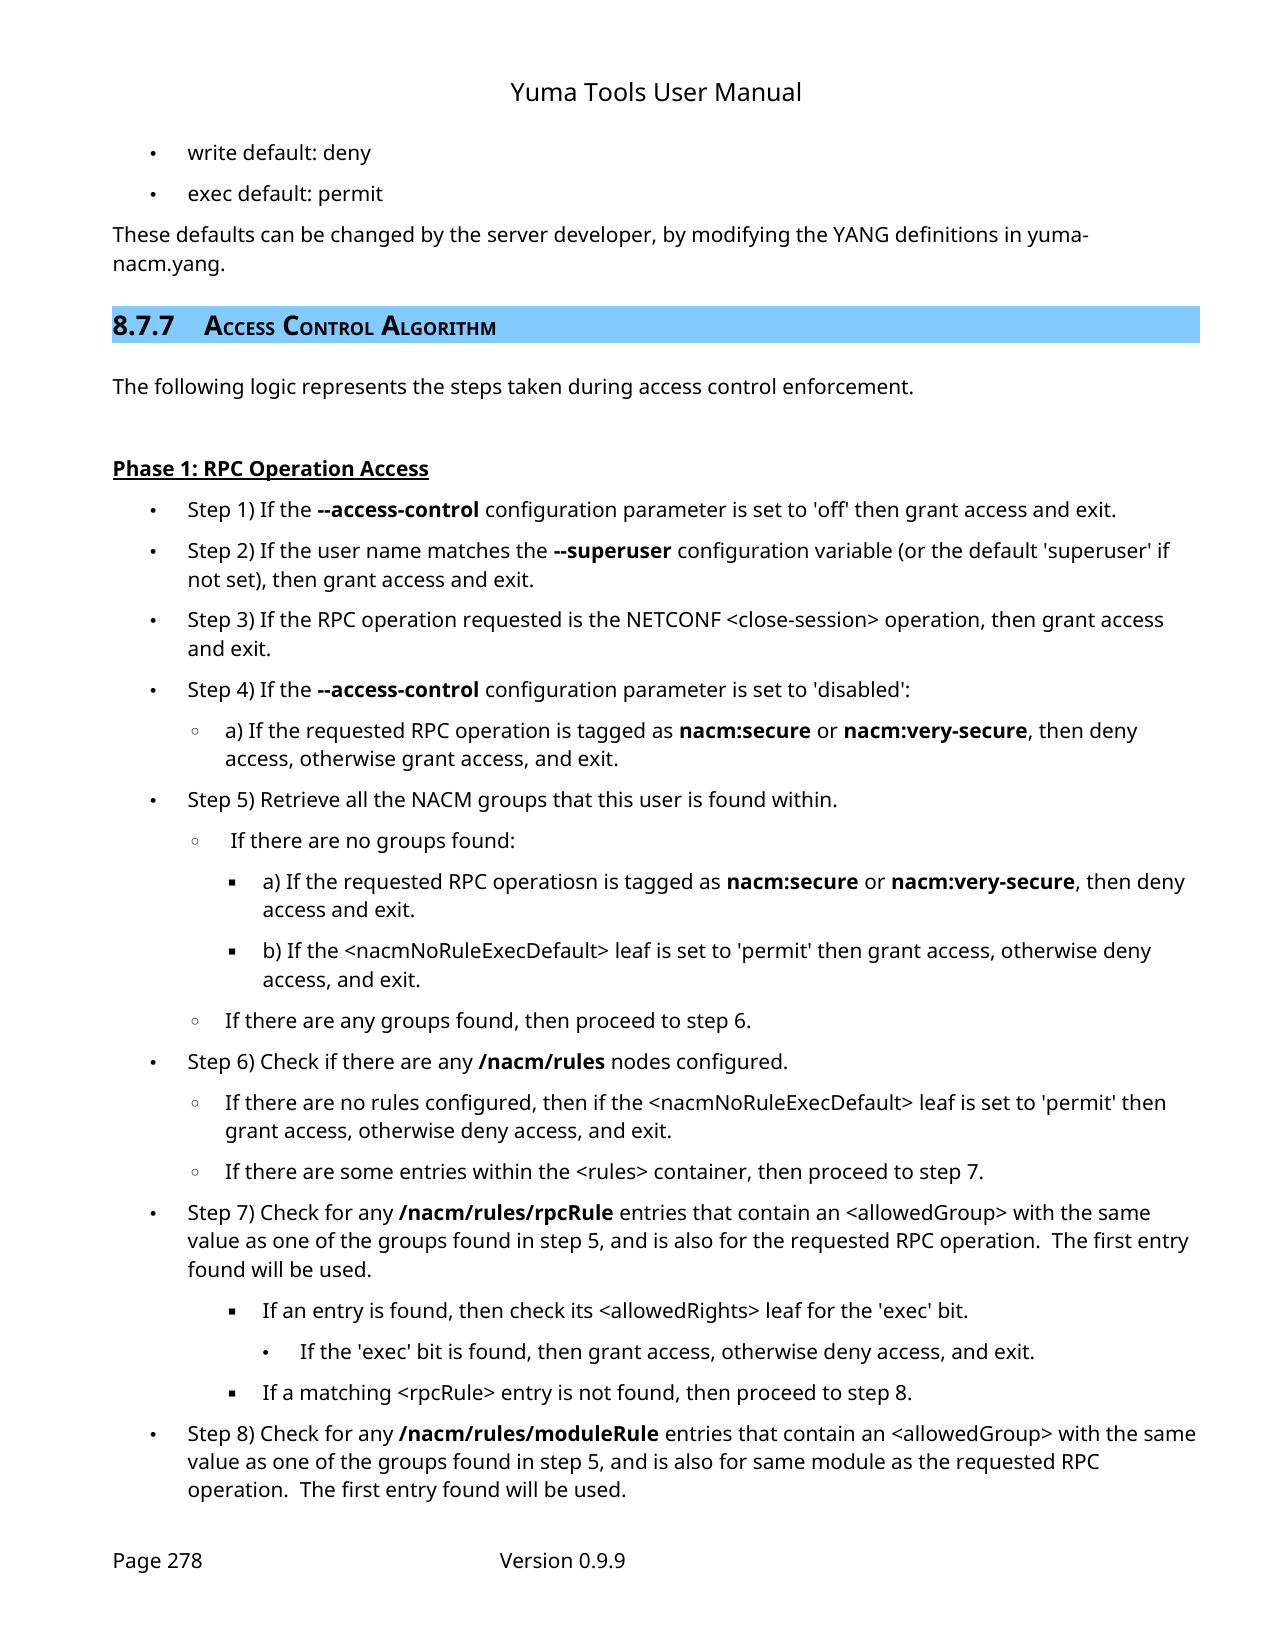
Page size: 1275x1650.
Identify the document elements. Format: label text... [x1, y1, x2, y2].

list Step 5) Retrieve all the NACM groups that this user is found within. [150, 785, 1200, 814]
list exec default: permit [150, 179, 1200, 208]
list Step 6) Check if there are any /nacm/rules nodes configured. [150, 1047, 1200, 1075]
text Phase 1: RPC Operation Access [112, 454, 1200, 483]
list a) If the requested RPC operation is tagged as nacm:secure or nacm:very-secure, then deny access, otherwise grant access, and exit. [187, 716, 1200, 773]
list a) If the requested RPC operatiosn is tagged as nacm:secure or nacm:very-secure, then deny access and exit. [225, 867, 1200, 924]
list Step 4) If the --access-control configuration parameter is set to 'disabled': [150, 675, 1200, 703]
list write default: deny [150, 138, 1200, 167]
list If an entry is found, then check its <allowedRights> leaf for the 'exec' bit. [225, 1296, 1200, 1324]
list If there are no rules configured, then if the <nacmNoRuleExecDefault> leaf is set to 'permit' then grant access, otherwise deny access, and exit. [187, 1088, 1200, 1145]
list Step 2) If the user name matches the --superuser configuration variable (or the default 'superuser' if not set), then grant access and exit. [150, 536, 1200, 593]
list b) If the <nacmNoRuleExecDefault> leaf is set to 'permit' then grant access, otherwise deny access, and exit. [225, 937, 1200, 993]
subtitle Access Control Algorithm [112, 306, 1200, 343]
list If there are any groups found, then proceed to step 6. [187, 1006, 1200, 1034]
text These defaults can be changed by the server developer, by modifying the YANG definitions in yuma-nacm.yang. [112, 220, 1200, 277]
list Step 3) If the RPC operation requested is the NETCONF <close-session> operation, then grant access and exit. [150, 606, 1200, 662]
list If a matching <rpcRule> entry is not found, then proceed to step 8. [225, 1378, 1200, 1406]
list If there are no groups found: [187, 826, 1200, 855]
text The following logic represents the steps taken during access control enforcement. [112, 372, 1200, 401]
list Step 1) If the --access-control configuration parameter is set to 'off' then grant access and exit. [150, 495, 1200, 524]
list Step 7) Check for any /nacm/rules/rpcRule entries that contain an <allowedGroup> with the same value as one of the groups found in step 5, and is also for the requested RPC operation. The first entry found will be used. [150, 1198, 1200, 1283]
list Step 8) Check for any /nacm/rules/moduleRule entries that contain an <allowedGroup> with the same value as one of the groups found in step 5, and is also for same module as the requested RPC operation. The first entry found will be used. [150, 1419, 1200, 1504]
list If there are some entries within the <rules> container, then proceed to step 7. [187, 1157, 1200, 1186]
list If the 'exec' bit is found, then grant access, otherwise deny access, and exit. [262, 1337, 1200, 1365]
